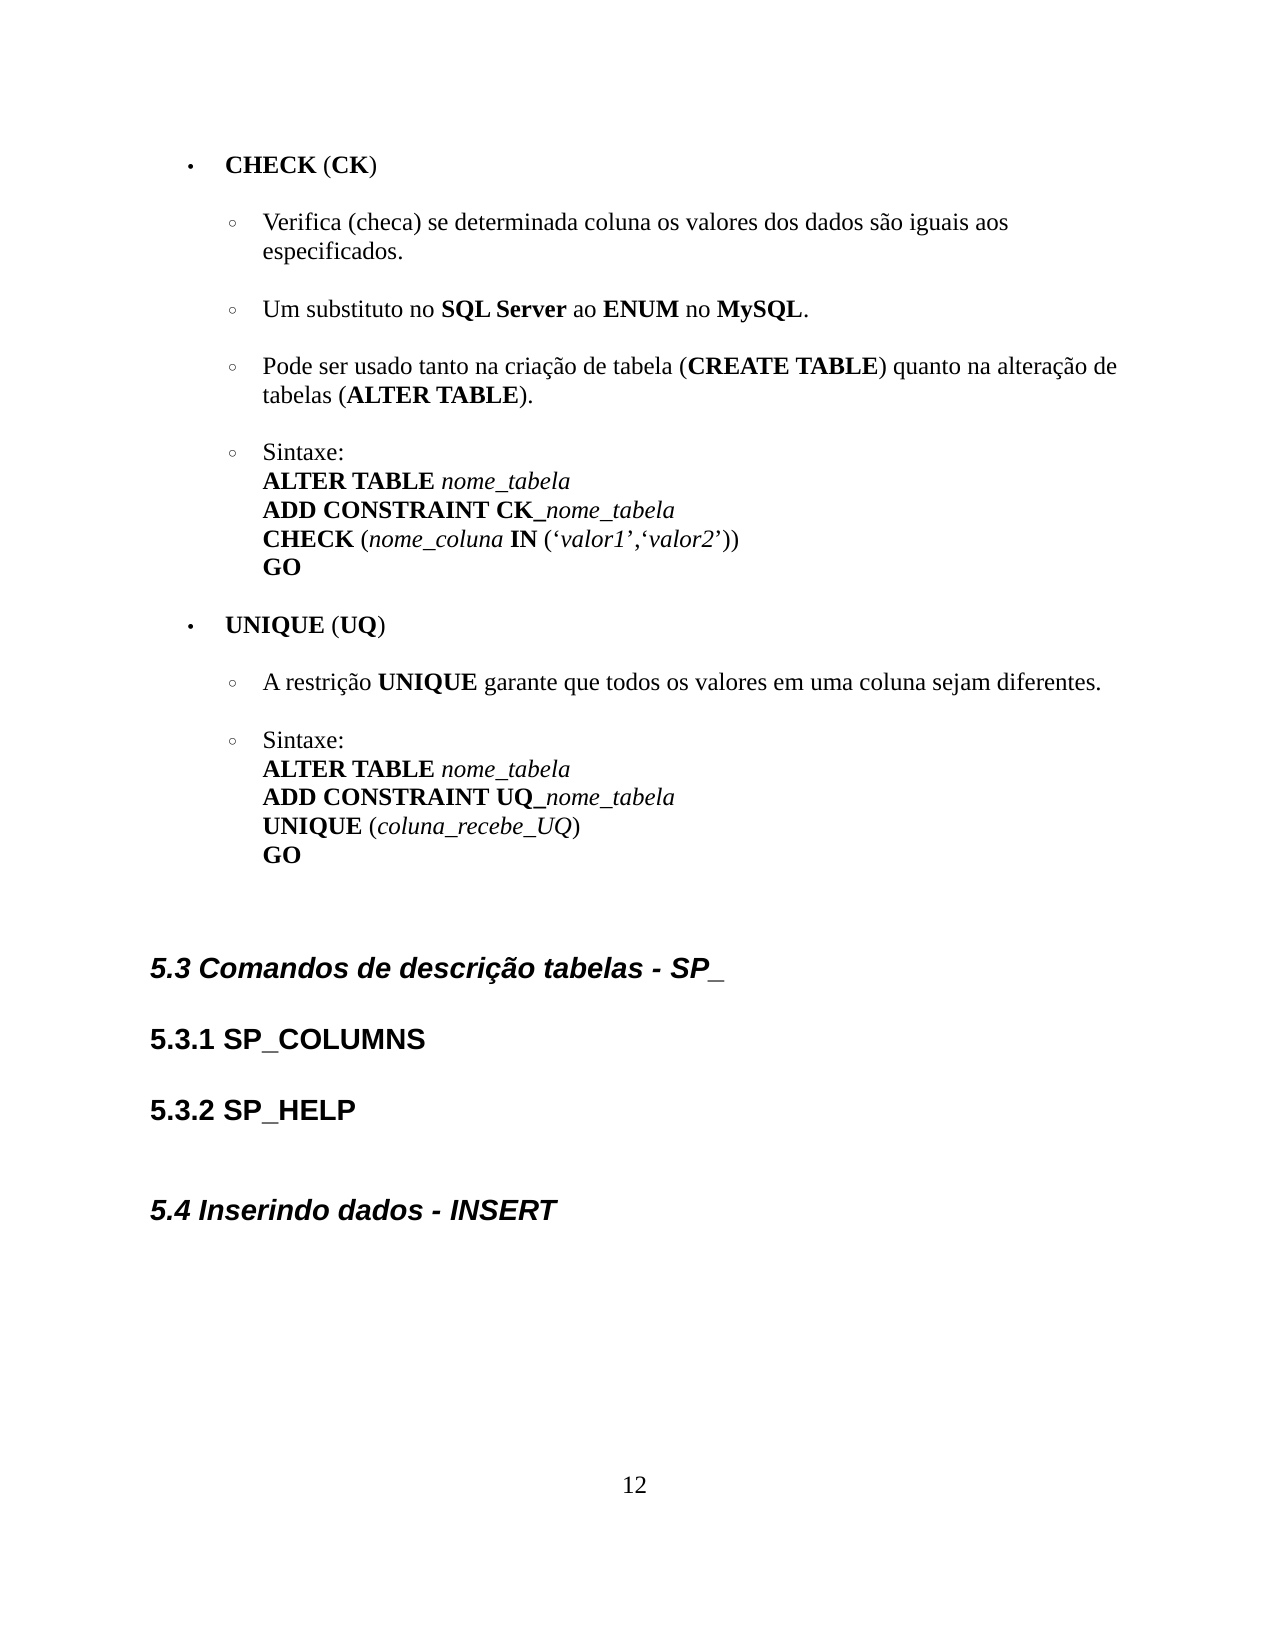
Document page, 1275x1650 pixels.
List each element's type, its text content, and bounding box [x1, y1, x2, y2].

list Um substituto no SQL Server ao ENUM no MySQL. [225, 294, 1125, 351]
subtitle 5.3.2 SP_HELP [150, 1093, 1125, 1127]
list A restrição UNIQUE garante que todos os valores em uma coluna sejam diferentes. [225, 667, 1125, 725]
list Sintaxe: ALTER TABLE nome_tabela ADD CONSTRAINT UQ_nome_tabela UNIQUE (coluna_recebe_UQ) GO [225, 725, 1125, 897]
subtitle 5.3.1 SP_COLUMNS [150, 1022, 1125, 1056]
list Sintaxe: ALTER TABLE nome_tabela ADD CONSTRAINT CK_nome_tabela CHECK (nome_coluna IN (‘valor1’,‘valor2’)) GO [225, 437, 1125, 610]
list Pode ser usado tanto na criação de tabela (CREATE TABLE) quanto na alteração de tabelas (ALTER TABLE). [225, 351, 1125, 437]
list Verifica (checa) se determinada coluna os valores dos dados são iguais aos especificados. [225, 207, 1125, 294]
list UNIQUE (UQ) [187, 610, 1125, 667]
list CHECK (CK) [187, 150, 1125, 207]
subtitle 5.3 Comandos de descrição tabelas - SP_ [150, 951, 1125, 985]
subtitle 5.4 Inserindo dados - INSERT [150, 1193, 1125, 1227]
